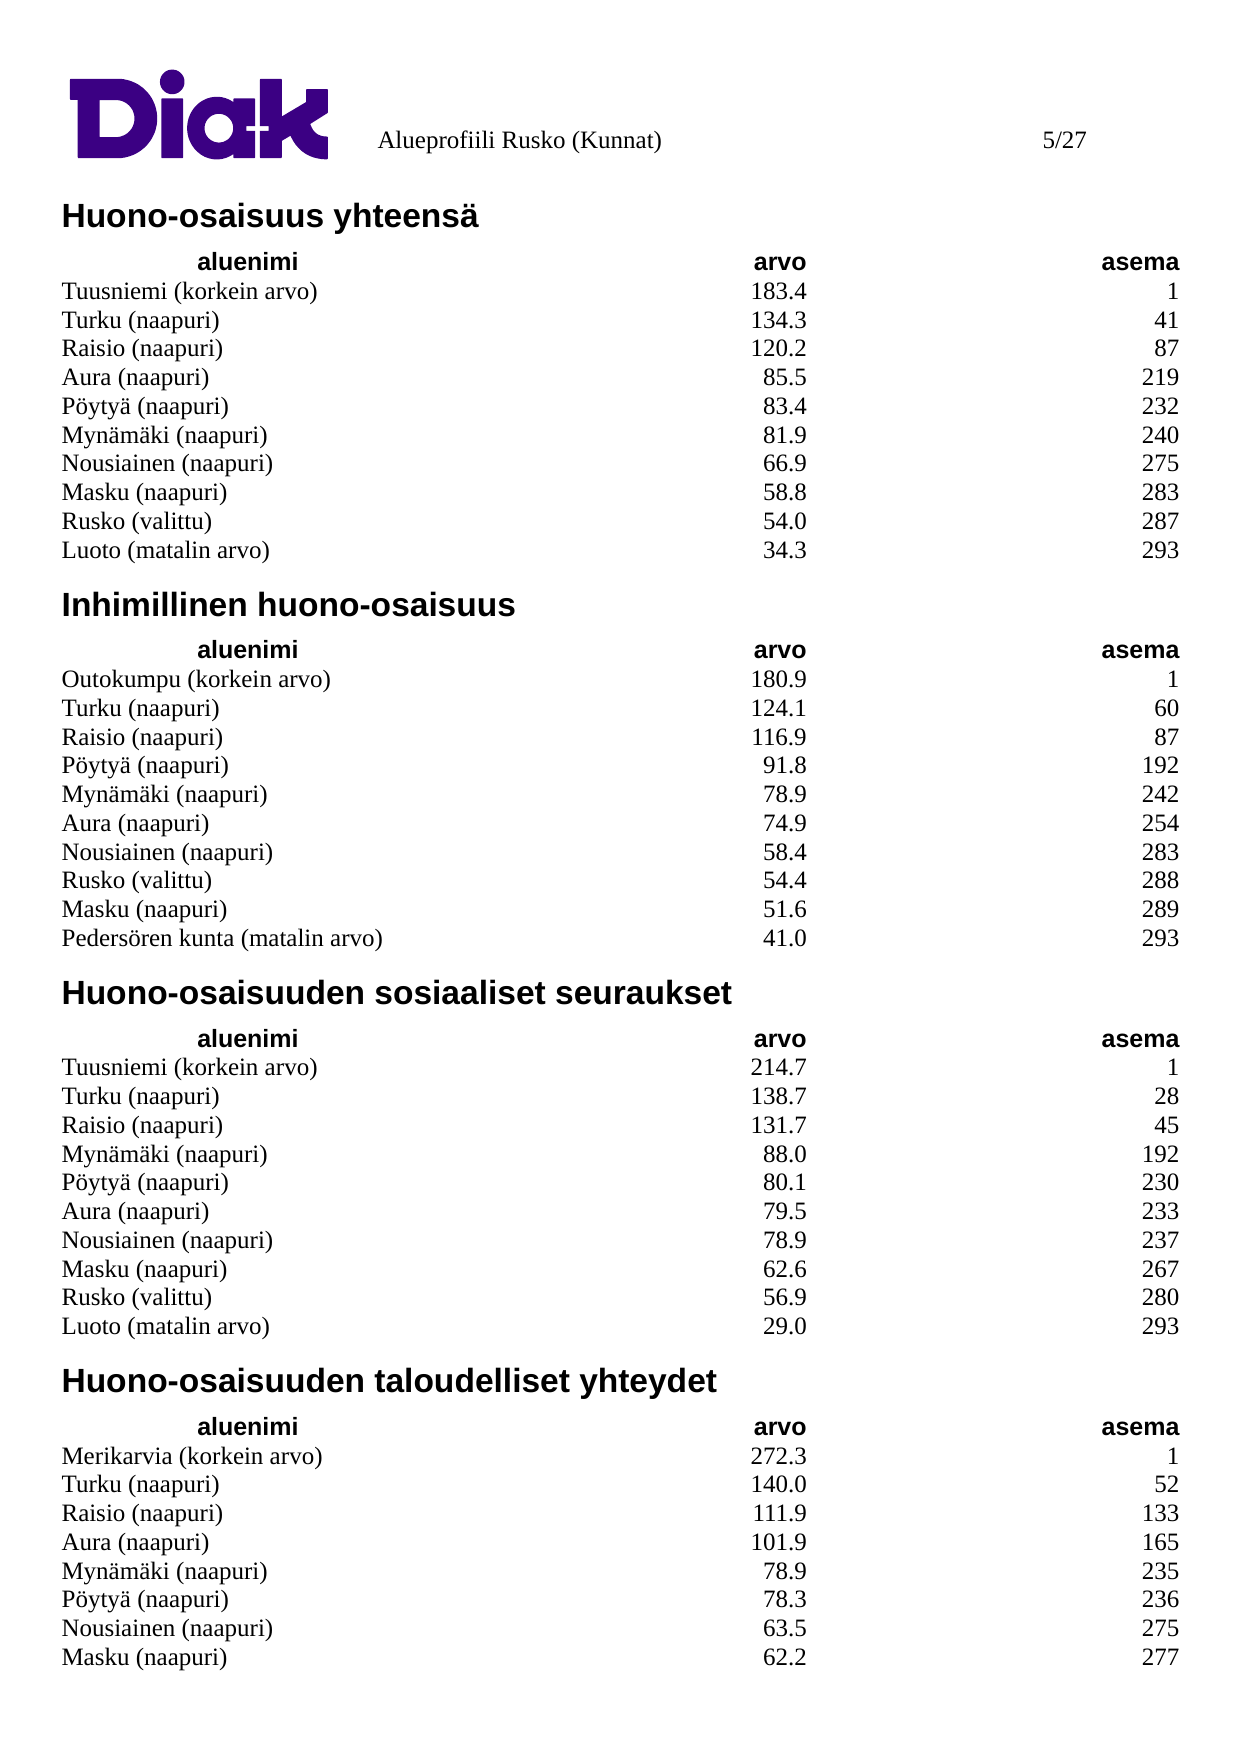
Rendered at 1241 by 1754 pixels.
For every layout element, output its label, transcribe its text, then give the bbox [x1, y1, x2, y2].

table_cell 283 [806, 837, 1179, 866]
table_cell Raisio (naapuri) [61, 334, 434, 362]
table_cell 272.3 [434, 1441, 806, 1469]
table_cell 74.9 [434, 808, 806, 837]
table_cell 83.4 [434, 391, 806, 420]
table_cell Nousiainen (naapuri) [61, 1225, 434, 1254]
table_header aluenimi [61, 1412, 434, 1441]
table_header aluenimi [61, 636, 434, 664]
table_cell 134.3 [434, 305, 806, 333]
table_cell 87 [806, 722, 1179, 751]
table_cell 280 [806, 1283, 1179, 1311]
table_header asema [806, 247, 1179, 276]
table_header asema [806, 1412, 1179, 1441]
table_cell 275 [806, 1613, 1179, 1642]
table_header arvo [434, 636, 806, 664]
table_cell Rusko (valittu) [61, 506, 434, 535]
table_cell Rusko (valittu) [61, 1283, 434, 1311]
table_header aluenimi [61, 247, 434, 276]
table_cell 277 [806, 1642, 1179, 1671]
table_cell 54.0 [434, 506, 806, 535]
table_cell 293 [806, 1311, 1179, 1340]
table_cell 275 [806, 449, 1179, 477]
table_cell 183.4 [434, 276, 806, 305]
table_cell 41.0 [434, 923, 806, 952]
table_cell 28 [806, 1081, 1179, 1110]
table_cell 52 [806, 1470, 1179, 1498]
table_cell Masku (naapuri) [61, 477, 434, 506]
table_cell Mynämäki (naapuri) [61, 1556, 434, 1584]
table_cell 254 [806, 808, 1179, 837]
table_cell Pedersören kunta (matalin arvo) [61, 923, 434, 952]
table_cell 91.8 [434, 751, 806, 779]
table_cell 235 [806, 1556, 1179, 1584]
table_cell Nousiainen (naapuri) [61, 449, 434, 477]
table_cell 63.5 [434, 1613, 806, 1642]
table_cell 66.9 [434, 449, 806, 477]
table_cell 180.9 [434, 664, 806, 693]
table_cell Turku (naapuri) [61, 1081, 434, 1110]
table_cell 116.9 [434, 722, 806, 751]
table_cell 81.9 [434, 420, 806, 448]
table_cell Aura (naapuri) [61, 1196, 434, 1225]
table_cell Luoto (matalin arvo) [61, 535, 434, 563]
table_cell Raisio (naapuri) [61, 1498, 434, 1527]
table_cell 78.3 [434, 1585, 806, 1613]
table_cell 87 [806, 334, 1179, 362]
table_cell 79.5 [434, 1196, 806, 1225]
table_cell 58.8 [434, 477, 806, 506]
table_cell 120.2 [434, 334, 806, 362]
table_cell Aura (naapuri) [61, 1527, 434, 1556]
table_cell 29.0 [434, 1311, 806, 1340]
table_cell Raisio (naapuri) [61, 722, 434, 751]
table_cell 133 [806, 1498, 1179, 1527]
table_cell 283 [806, 477, 1179, 506]
table_cell 140.0 [434, 1470, 806, 1498]
table_cell Tuusniemi (korkein arvo) [61, 1053, 434, 1081]
table_cell Aura (naapuri) [61, 808, 434, 837]
subtitle Huono-osaisuus yhteensä [61, 196, 1179, 235]
table_header arvo [434, 247, 806, 276]
table_cell 1 [806, 664, 1179, 693]
table_cell 230 [806, 1168, 1179, 1196]
table_cell 236 [806, 1585, 1179, 1613]
table_cell 41 [806, 305, 1179, 333]
table_cell 78.9 [434, 779, 806, 808]
table_cell 233 [806, 1196, 1179, 1225]
table_cell 237 [806, 1225, 1179, 1254]
table_cell 80.1 [434, 1168, 806, 1196]
table_cell 101.9 [434, 1527, 806, 1556]
table_cell 60 [806, 693, 1179, 722]
table_cell 54.4 [434, 866, 806, 894]
subtitle Huono-osaisuuden taloudelliset yhteydet [61, 1361, 1179, 1399]
table_cell 58.4 [434, 837, 806, 866]
table_cell Turku (naapuri) [61, 693, 434, 722]
table_header arvo [434, 1412, 806, 1441]
table_cell Nousiainen (naapuri) [61, 837, 434, 866]
table_cell Turku (naapuri) [61, 305, 434, 333]
table_cell 165 [806, 1527, 1179, 1556]
table_cell 242 [806, 779, 1179, 808]
table_cell 1 [806, 276, 1179, 305]
table_cell Masku (naapuri) [61, 894, 434, 923]
table_cell 56.9 [434, 1283, 806, 1311]
table_cell 288 [806, 866, 1179, 894]
table_header asema [806, 636, 1179, 664]
table_cell 34.3 [434, 535, 806, 563]
table_cell Outokumpu (korkein arvo) [61, 664, 434, 693]
subtitle Huono-osaisuuden sosiaaliset seuraukset [61, 973, 1179, 1011]
table_cell Raisio (naapuri) [61, 1110, 434, 1139]
table_cell 131.7 [434, 1110, 806, 1139]
table_cell Merikarvia (korkein arvo) [61, 1441, 434, 1469]
table_cell 45 [806, 1110, 1179, 1139]
table_cell Pöytyä (naapuri) [61, 751, 434, 779]
table_cell 62.2 [434, 1642, 806, 1671]
table_cell 88.0 [434, 1139, 806, 1167]
table_cell 192 [806, 1139, 1179, 1167]
table_cell Masku (naapuri) [61, 1642, 434, 1671]
table_header arvo [434, 1024, 806, 1052]
table_cell Turku (naapuri) [61, 1470, 434, 1498]
table_cell 78.9 [434, 1556, 806, 1584]
table_cell 214.7 [434, 1053, 806, 1081]
table_header asema [806, 1024, 1179, 1052]
table_cell Luoto (matalin arvo) [61, 1311, 434, 1340]
table_cell Pöytyä (naapuri) [61, 391, 434, 420]
table_cell 78.9 [434, 1225, 806, 1254]
table_cell Nousiainen (naapuri) [61, 1613, 434, 1642]
table_cell 240 [806, 420, 1179, 448]
table_cell 138.7 [434, 1081, 806, 1110]
table_cell Rusko (valittu) [61, 866, 434, 894]
table_cell Pöytyä (naapuri) [61, 1585, 434, 1613]
table_cell 62.6 [434, 1254, 806, 1282]
table_cell 289 [806, 894, 1179, 923]
table_cell Pöytyä (naapuri) [61, 1168, 434, 1196]
table_cell 85.5 [434, 362, 806, 391]
table_cell Mynämäki (naapuri) [61, 1139, 434, 1167]
table_cell 232 [806, 391, 1179, 420]
table_cell 1 [806, 1053, 1179, 1081]
table_cell Mynämäki (naapuri) [61, 420, 434, 448]
table_cell 51.6 [434, 894, 806, 923]
table_cell 287 [806, 506, 1179, 535]
table_cell 124.1 [434, 693, 806, 722]
table_cell 293 [806, 535, 1179, 563]
table_cell Mynämäki (naapuri) [61, 779, 434, 808]
table_cell 111.9 [434, 1498, 806, 1527]
table_header aluenimi [61, 1024, 434, 1052]
table_cell 1 [806, 1441, 1179, 1469]
table_cell 192 [806, 751, 1179, 779]
table_cell Tuusniemi (korkein arvo) [61, 276, 434, 305]
subtitle Inhimillinen huono-osaisuus [61, 584, 1179, 623]
table_cell 267 [806, 1254, 1179, 1282]
table_cell 219 [806, 362, 1179, 391]
table_cell Aura (naapuri) [61, 362, 434, 391]
table_cell 293 [806, 923, 1179, 952]
table_cell Masku (naapuri) [61, 1254, 434, 1282]
